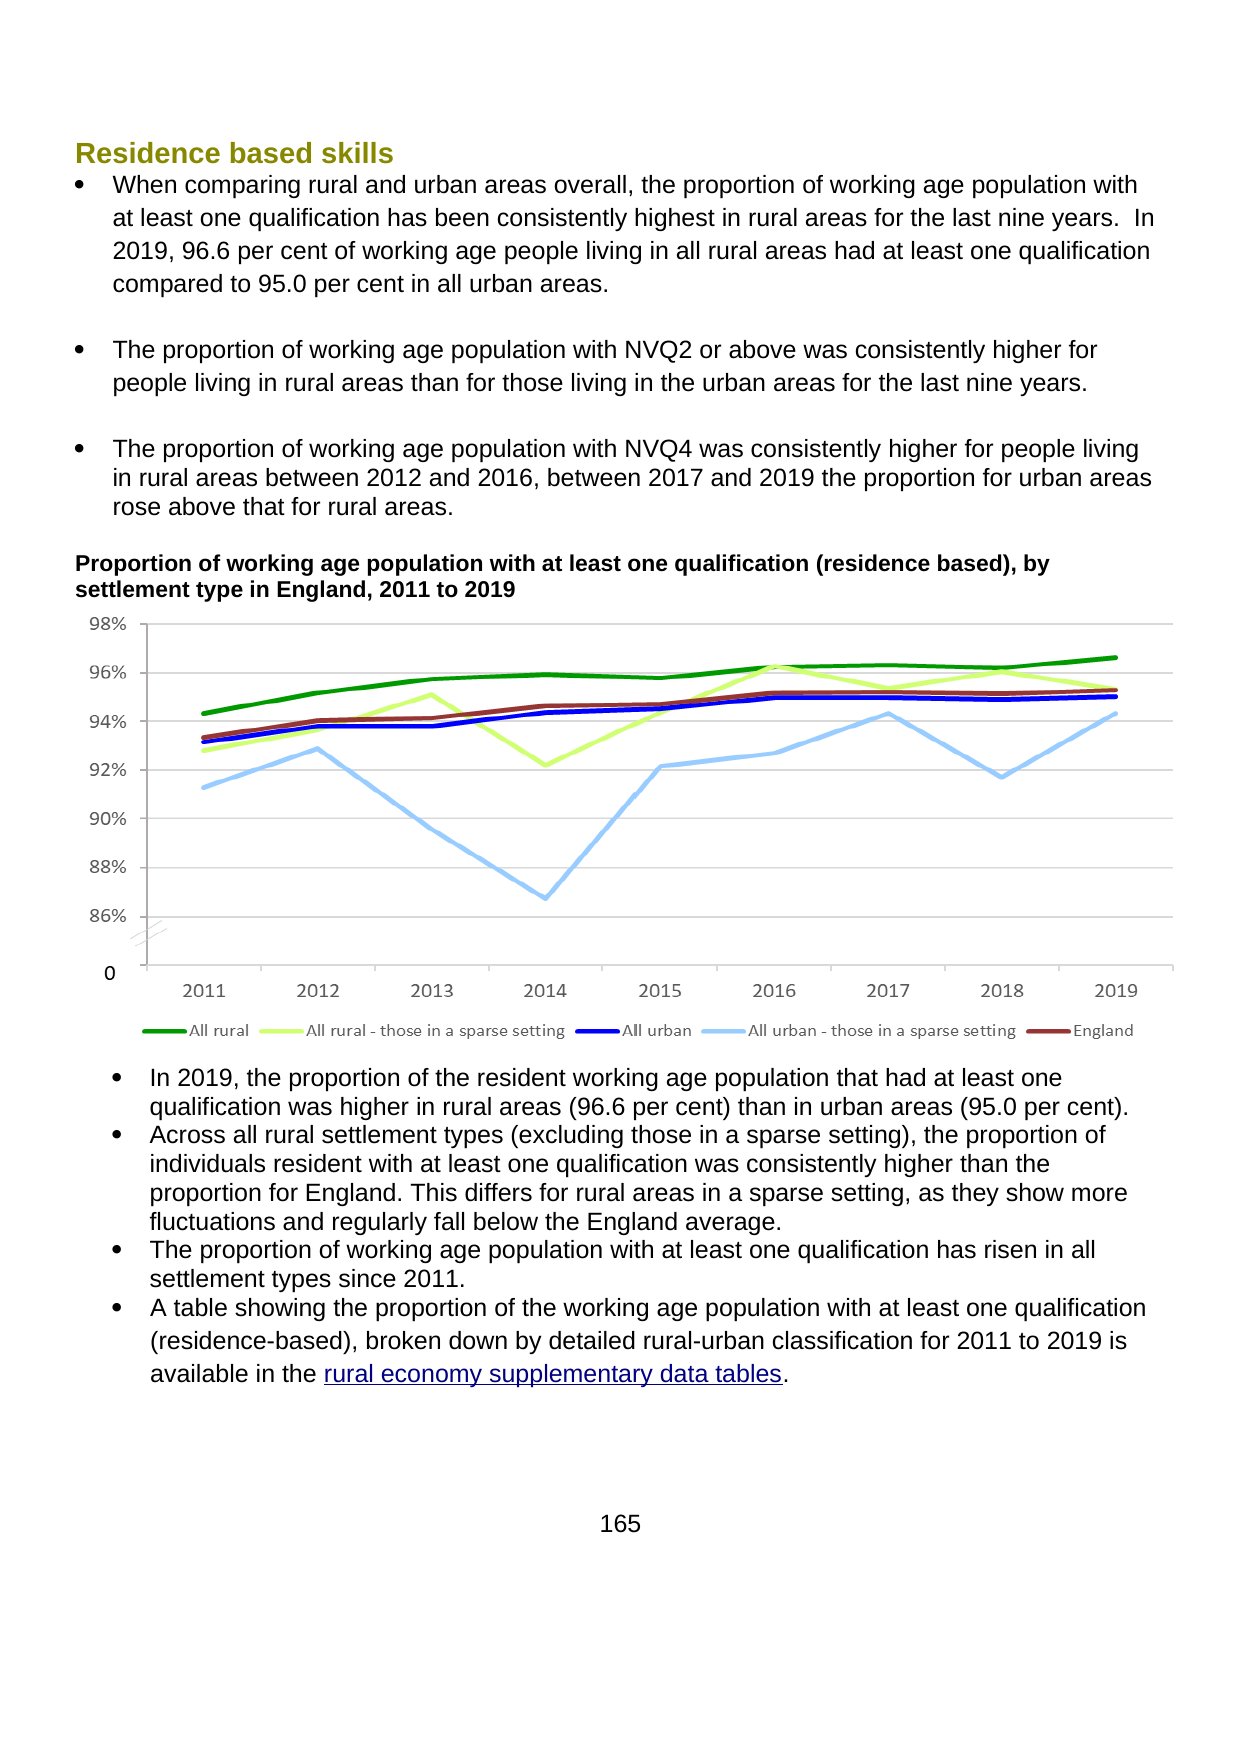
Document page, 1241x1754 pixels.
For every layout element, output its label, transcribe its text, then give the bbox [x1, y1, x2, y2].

list The proportion of working age population with NVQ4 was consistently higher for people living in rural areas between 2012 and 2016, between 2017 and 2019 the proportion for urban areas rose above that for rural areas. [75, 434, 1165, 521]
list The proportion of working age population with NVQ2 or above was consistently higher for people living in rural areas than for those living in the urban areas for the last nine years. [75, 335, 1165, 397]
list In 2019, the proportion of the resident working age population that had at least one qualification was higher in rural areas (96.6 per cent) than in urban areas (95.0 per cent). [112, 1063, 1165, 1120]
list Across all rural settlement types (excluding those in a sparse setting), the proportion of individuals resident with at least one qualification was consistently higher than the proportion for England. This differs for rural areas in a sparse setting, as they show more fluctuations and regularly fall below the England average. [112, 1120, 1165, 1235]
list A table showing the proportion of the working age population with at least one qualification (residence-based), broken down by detailed rural-urban classification for 2011 to 2019 is available in the rural economy supplementary data tables. [112, 1293, 1165, 1388]
list When comparing rural and urban areas overall, the proportion of working age population with at least one qualification has been consistently highest in rural areas for the last nine years. In 2019, 96.6 per cent of working age people living in all rural areas had at least one qualification compared to 95.0 per cent in all urban areas. [75, 170, 1165, 298]
list The proportion of working age population with at least one qualification has risen in all settlement types since 2011. [112, 1235, 1165, 1293]
subtitle Residence based skills [75, 136, 1165, 170]
text Proportion of working age population with at least one qualification (residence based), by settlement type in England, 2011 to 2019 [75, 549, 1165, 602]
